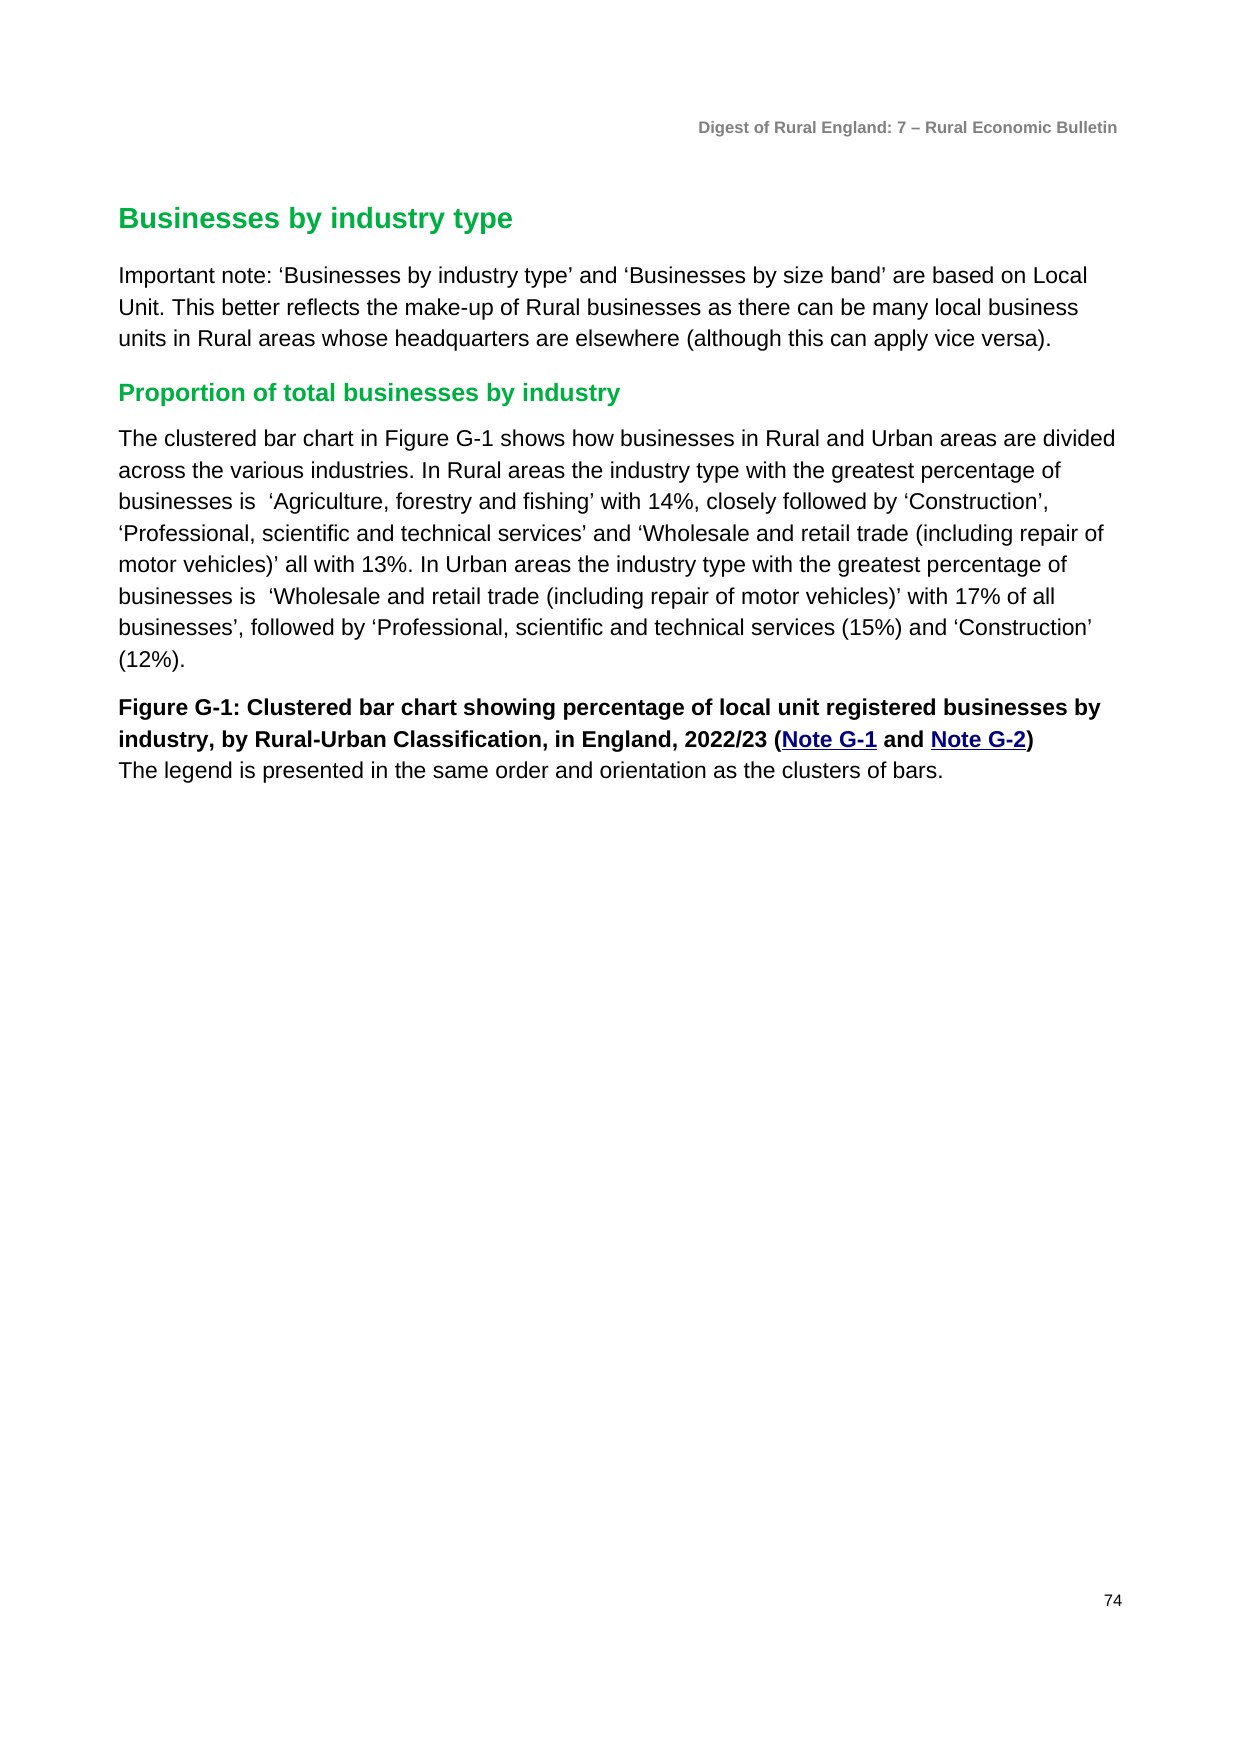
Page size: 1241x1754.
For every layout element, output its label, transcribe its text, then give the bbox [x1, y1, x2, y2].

text The clustered bar chart in Figure G‑1 shows how businesses in Rural and Urban areas are divided across the various industries. In Rural areas the industry type with the greatest percentage of businesses is ‘Agriculture, forestry and fishing’ with 14%, closely followed by ‘Construction’, ‘Professional, scientific and technical services’ and ‘Wholesale and retail trade (including repair of motor vehicles)’ all with 13%. In Urban areas the industry type with the greatest percentage of businesses is ‘Wholesale and retail trade (including repair of motor vehicles)’ with 17% of all businesses’, followed by ‘Professional, scientific and technical services (15%) and ‘Construction’ (12%). [118, 425, 1122, 672]
text The legend is presented in the same order and orientation as the clusters of bars. [118, 757, 1122, 784]
subtitle Proportion of total businesses by industry [118, 378, 1122, 406]
text Figure G‑1: Clustered bar chart showing percentage of local unit registered businesses by industry, by Rural-Urban Classification, in England, 2022/23 (Note G-1 and Note G-2) [118, 694, 1122, 752]
subtitle Businesses by industry type [118, 201, 1122, 235]
text Important note: ‘Businesses by industry type’ and ‘Businesses by size band’ are based on Local Unit. This better reflects the make-up of Rural businesses as there can be many local business units in Rural areas whose headquarters are elsewhere (although this can apply vice versa). [118, 262, 1122, 352]
